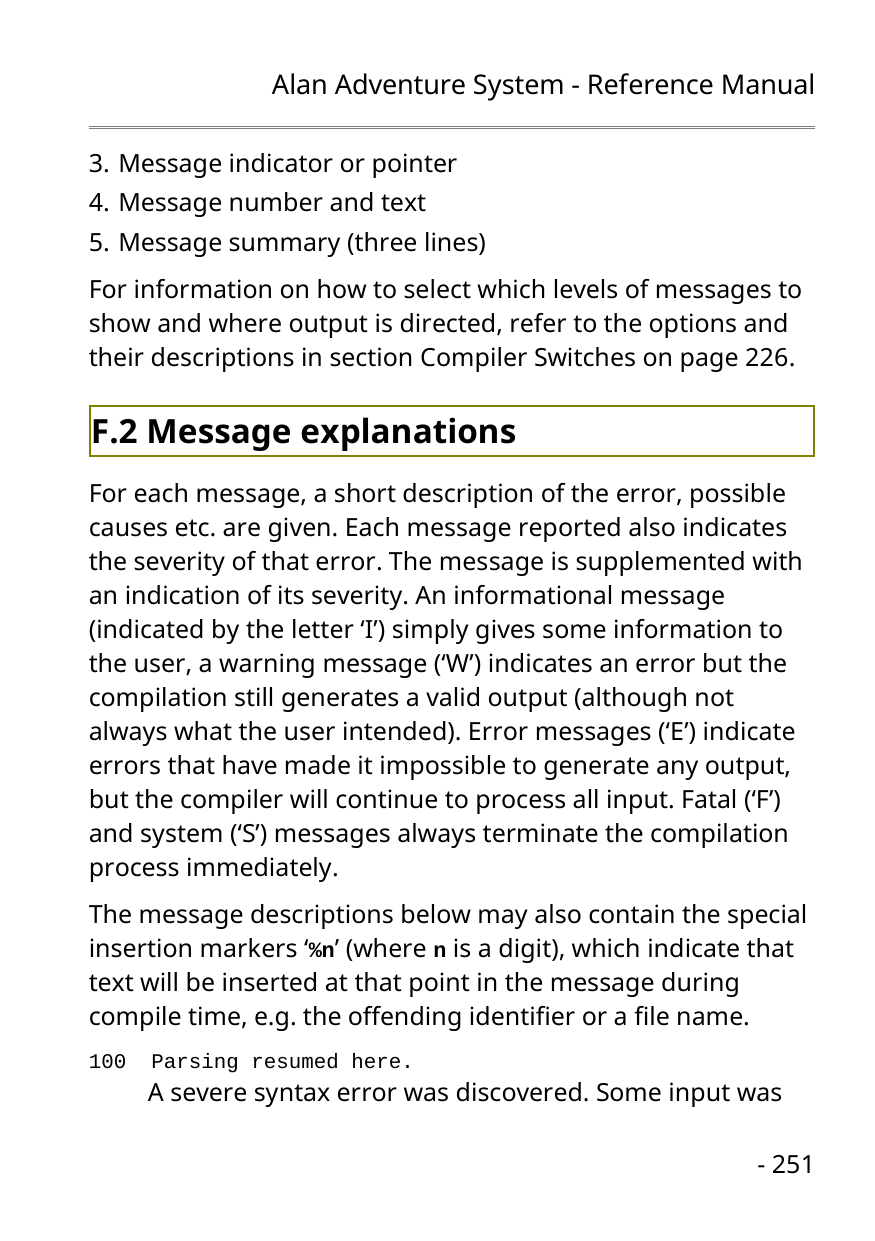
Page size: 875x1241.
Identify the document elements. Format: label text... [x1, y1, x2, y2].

list Message summary (three lines) [88, 225, 815, 259]
subtitle Message explanations [91, 407, 813, 455]
list Message number and text [88, 185, 815, 219]
list Message indicator or pointer [88, 146, 815, 179]
text 100 Parsing resumed here. [88, 1051, 815, 1075]
text A severe syntax error was discovered. Some input was [148, 1075, 815, 1109]
text For each message, a short description of the error, possible causes etc. are giv­en. Each message reported also indicates the severity of that error. The mes­sage is supplemented with an indication of its severity. An informational mes­sage (indicated by the letter ‘I’) simply gives some information to the user, a warning message (‘W’) indicates an error but the compilation still generates a valid out­put (although not always what the user intended). Error messages (‘E’) indicate errors that have made it impossible to generate any output, but the compiler will continue to process all input. Fatal (‘F’) and system (‘S’) messages always terminate the compilation process immediately. [88, 476, 815, 884]
text For information on how to select which levels of messages to show and where output is directed, refer to the options and their descriptions in section Compiler Switches on page 181. [88, 272, 815, 373]
text The message descriptions below may also contain the special insertion mark­ers ‘%n’ (where n is a digit), which indicate that text will be inserted at that point in the message during compile time, e.g. the offending identifier or a file name. [88, 897, 815, 1032]
